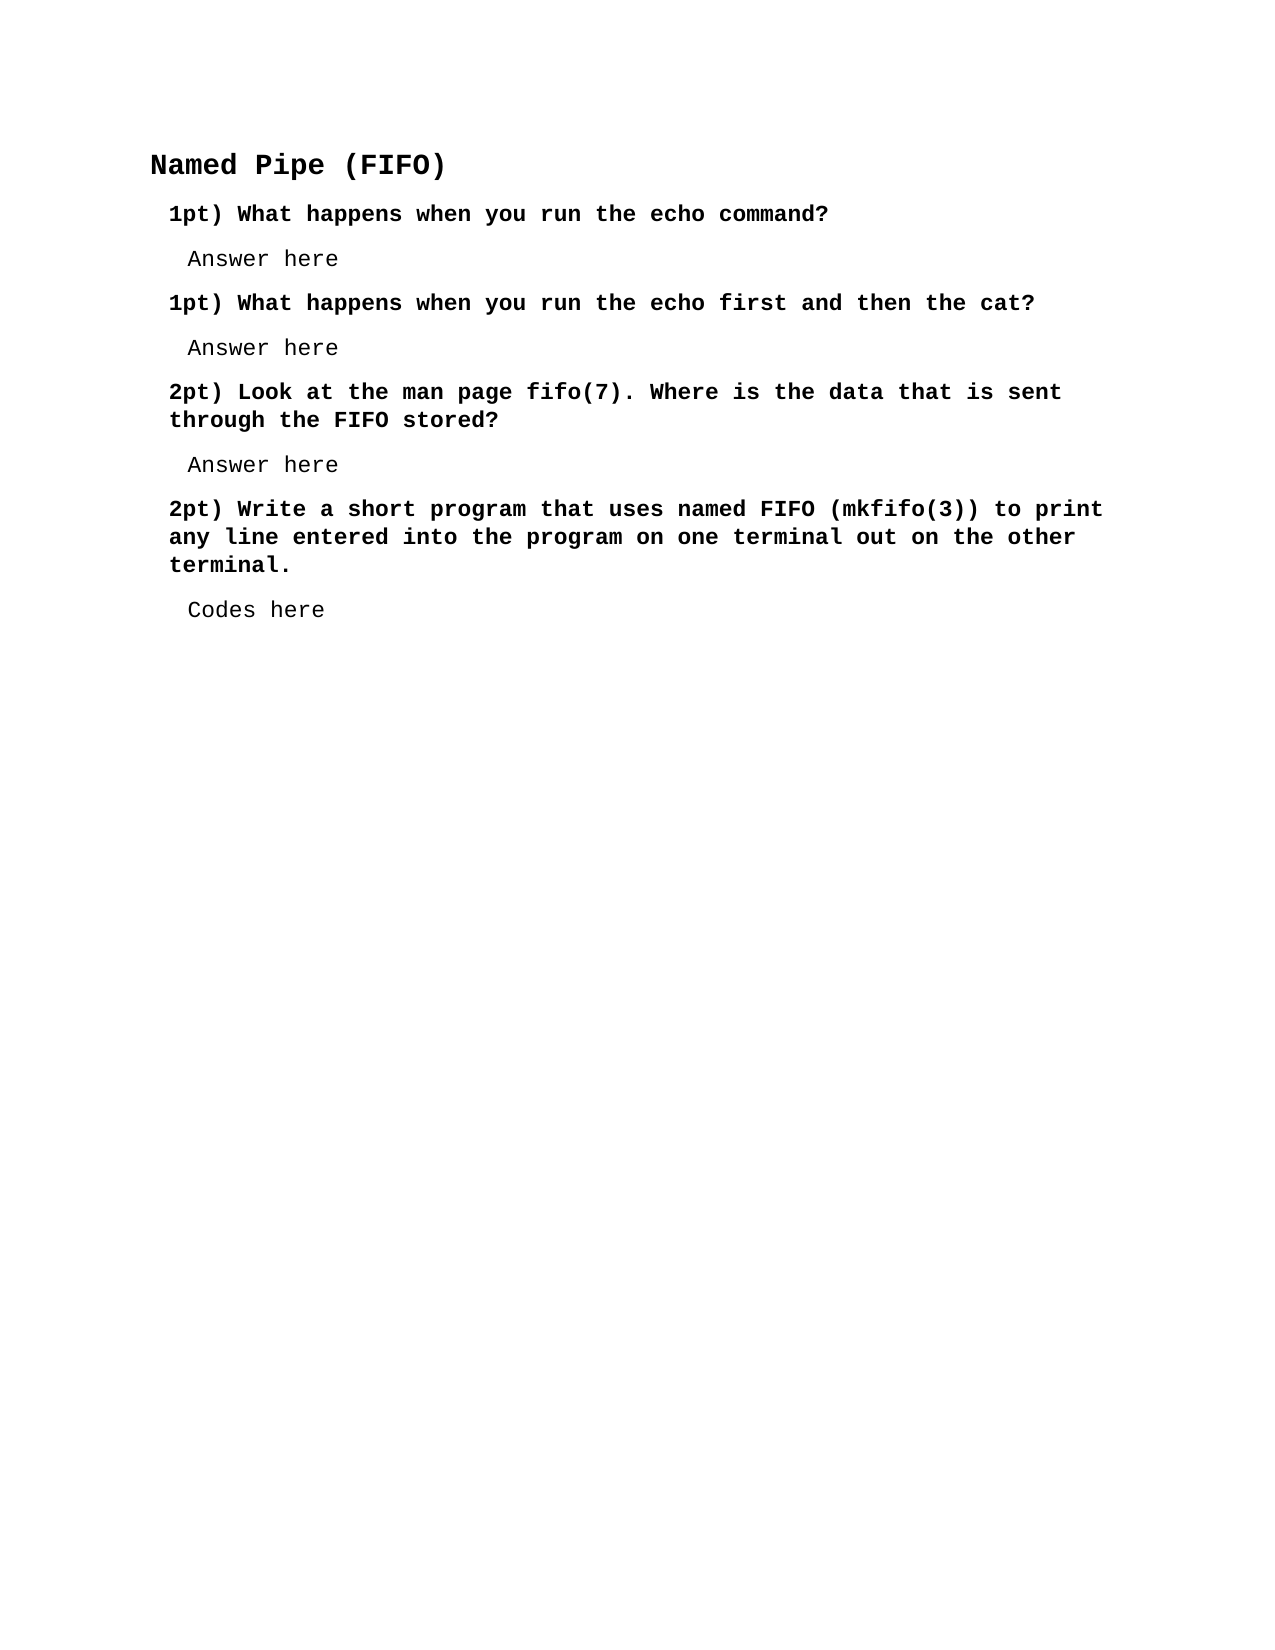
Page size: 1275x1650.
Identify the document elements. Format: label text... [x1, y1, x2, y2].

text Codes here [187, 598, 1125, 624]
text 1pt) What happens when you run the echo command? [169, 202, 1125, 228]
text 2pt) Look at the man page fifo(7). Where is the data that is sent through the FIFO stored? [169, 381, 1125, 434]
text Answer here [187, 336, 1125, 362]
text Answer here [187, 247, 1125, 273]
text Answer here [187, 453, 1125, 479]
text 2pt) Write a short program that uses named FIFO (mkfifo(3)) to print any line entered into the program on one terminal out on the other terminal. [169, 498, 1125, 579]
text 1pt) What happens when you run the echo first and then the cat? [169, 291, 1125, 317]
text Named Pipe (FIFO) [150, 150, 1125, 183]
